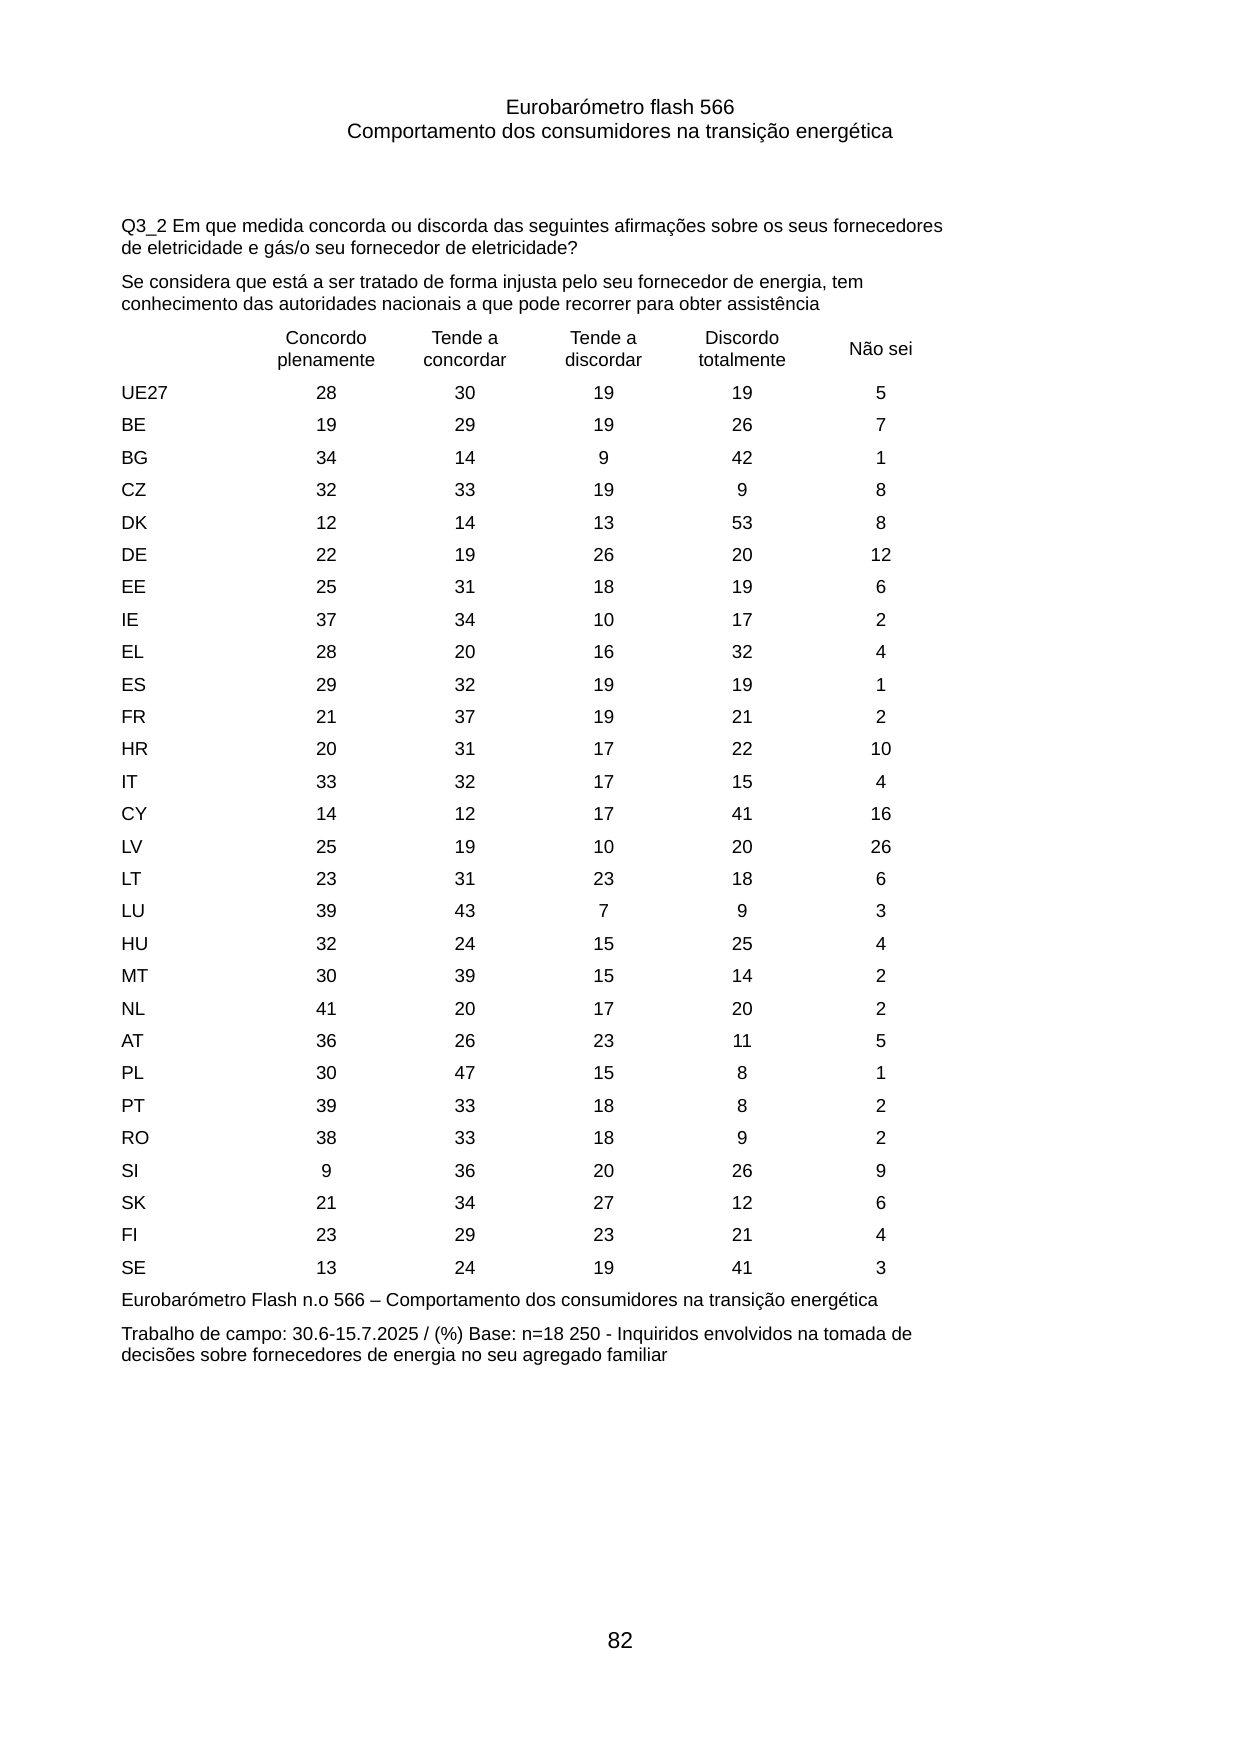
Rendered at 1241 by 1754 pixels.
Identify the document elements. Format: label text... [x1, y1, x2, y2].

table_cell 11 [673, 1024, 811, 1057]
table_cell 1 [811, 668, 950, 700]
table_cell 8 [673, 1089, 811, 1122]
table_cell 21 [673, 1219, 811, 1251]
table_cell 17 [534, 733, 673, 765]
table_cell 36 [395, 1154, 534, 1186]
table_cell BG [118, 441, 257, 474]
table_cell 1 [811, 1057, 950, 1089]
table_cell 10 [534, 830, 673, 862]
table_cell 30 [257, 960, 395, 992]
table_cell 5 [811, 376, 950, 409]
table_cell 12 [395, 798, 534, 830]
table_cell RO [118, 1122, 257, 1154]
table_cell 38 [257, 1122, 395, 1154]
table_cell 15 [534, 1057, 673, 1089]
table_cell 39 [257, 1089, 395, 1122]
table_cell 6 [811, 1186, 950, 1219]
table_cell 2 [811, 992, 950, 1024]
table_cell 19 [534, 1251, 673, 1283]
table_cell 32 [257, 927, 395, 959]
table_cell 21 [257, 700, 395, 733]
table_cell ES [118, 668, 257, 700]
table_cell 19 [395, 830, 534, 862]
table_cell 2 [811, 1122, 950, 1154]
table_cell CZ [118, 474, 257, 506]
table_cell 33 [395, 1122, 534, 1154]
table_cell 26 [673, 1154, 811, 1186]
table_cell 21 [257, 1186, 395, 1219]
table_cell 25 [673, 927, 811, 959]
table_cell 42 [673, 441, 811, 474]
table_cell 9 [673, 474, 811, 506]
table_cell 8 [673, 1057, 811, 1089]
table_cell 31 [395, 571, 534, 603]
table_cell 14 [395, 441, 534, 474]
table_cell Se considera que está a ser tratado de forma injusta pelo seu fornecedor de energia, tem conhecimento das autoridades nacionais a que pode recorrer para obter assistência [118, 265, 950, 321]
table_cell 18 [534, 1089, 673, 1122]
table_cell MT [118, 960, 257, 992]
table_cell 30 [257, 1057, 395, 1089]
table_cell [118, 321, 257, 376]
table_cell 23 [534, 1219, 673, 1251]
table_cell 17 [534, 798, 673, 830]
table_cell LU [118, 895, 257, 927]
table_cell 4 [811, 636, 950, 668]
table_cell 19 [673, 376, 811, 409]
table_cell 19 [673, 668, 811, 700]
table_cell UE27 [118, 376, 257, 409]
table_cell 34 [395, 603, 534, 636]
table_cell 20 [673, 830, 811, 862]
table_cell 30 [395, 376, 534, 409]
table_cell 17 [673, 603, 811, 636]
table_cell 32 [395, 668, 534, 700]
table_cell 5 [811, 1024, 950, 1057]
table_cell 26 [811, 830, 950, 862]
table_cell 14 [673, 960, 811, 992]
table_cell 39 [257, 895, 395, 927]
table_cell 2 [811, 700, 950, 733]
table_cell 41 [257, 992, 395, 1024]
table_cell LV [118, 830, 257, 862]
table_cell 14 [395, 506, 534, 538]
table_cell 9 [673, 895, 811, 927]
table_cell 19 [534, 668, 673, 700]
table_cell 9 [811, 1154, 950, 1186]
table_cell 20 [673, 992, 811, 1024]
table_cell 13 [257, 1251, 395, 1283]
table_cell 23 [534, 863, 673, 895]
table_cell 29 [395, 1219, 534, 1251]
table_cell BE [118, 409, 257, 441]
table_cell 15 [534, 927, 673, 959]
table_cell SK [118, 1186, 257, 1219]
table_cell 39 [395, 960, 534, 992]
table_cell 15 [534, 960, 673, 992]
table_cell 47 [395, 1057, 534, 1089]
table_cell 32 [395, 765, 534, 798]
table_cell PT [118, 1089, 257, 1122]
table_cell 37 [395, 700, 534, 733]
table_cell 32 [673, 636, 811, 668]
table_cell 23 [257, 863, 395, 895]
table_cell 36 [257, 1024, 395, 1057]
table_cell 9 [673, 1122, 811, 1154]
table_cell 19 [673, 571, 811, 603]
table_cell 3 [811, 1251, 950, 1283]
table_cell 20 [395, 636, 534, 668]
table_cell LT [118, 863, 257, 895]
table_cell 18 [534, 1122, 673, 1154]
table_cell Concordo plenamente [257, 321, 395, 376]
table_cell 34 [395, 1186, 534, 1219]
table_cell 17 [534, 992, 673, 1024]
table_cell 19 [395, 539, 534, 571]
table_cell 18 [534, 571, 673, 603]
table_cell 24 [395, 927, 534, 959]
table_cell 24 [395, 1251, 534, 1283]
table_cell 8 [811, 506, 950, 538]
table_cell 7 [534, 895, 673, 927]
table_cell 10 [534, 603, 673, 636]
table_cell PL [118, 1057, 257, 1089]
table_cell SI [118, 1154, 257, 1186]
table_cell 25 [257, 571, 395, 603]
table_cell 9 [257, 1154, 395, 1186]
table_cell 26 [534, 539, 673, 571]
table_cell 22 [257, 539, 395, 571]
table_cell NL [118, 992, 257, 1024]
table_cell 20 [257, 733, 395, 765]
table_cell Não sei [811, 321, 950, 376]
table_cell 26 [673, 409, 811, 441]
table_cell 28 [257, 376, 395, 409]
table_cell IE [118, 603, 257, 636]
table_cell 16 [534, 636, 673, 668]
table_cell 6 [811, 863, 950, 895]
table_cell 17 [534, 765, 673, 798]
table_cell IT [118, 765, 257, 798]
table_cell 41 [673, 798, 811, 830]
table_cell 2 [811, 603, 950, 636]
table_cell 15 [673, 765, 811, 798]
table_cell 33 [395, 1089, 534, 1122]
table_cell SE [118, 1251, 257, 1283]
table_cell DE [118, 539, 257, 571]
table_cell 13 [534, 506, 673, 538]
table_cell 25 [257, 830, 395, 862]
table_cell 2 [811, 960, 950, 992]
table_cell 12 [673, 1186, 811, 1219]
table_cell 19 [534, 474, 673, 506]
table_header Q3_2 Em que medida concorda ou discorda das seguintes afirmações sobre os seus fornecedores de eletricidade e gás/o seu fornecedor de eletricidade? [118, 209, 950, 265]
table_cell 41 [673, 1251, 811, 1283]
table_cell 16 [811, 798, 950, 830]
table_cell FR [118, 700, 257, 733]
table_cell DK [118, 506, 257, 538]
table_cell 19 [257, 409, 395, 441]
table_cell 37 [257, 603, 395, 636]
table_cell 4 [811, 765, 950, 798]
table_cell 27 [534, 1186, 673, 1219]
table_cell 20 [673, 539, 811, 571]
table_cell AT [118, 1024, 257, 1057]
table_cell 6 [811, 571, 950, 603]
table_cell 20 [534, 1154, 673, 1186]
table_cell 1 [811, 441, 950, 474]
table_cell Tende a discordar [534, 321, 673, 376]
table_cell 31 [395, 863, 534, 895]
table_cell 23 [257, 1219, 395, 1251]
table_cell 4 [811, 1219, 950, 1251]
table_cell 33 [257, 765, 395, 798]
table_cell 26 [395, 1024, 534, 1057]
table_cell Eurobarómetro Flash n.o 566 – Comportamento dos consumidores na transição energética [118, 1284, 950, 1316]
table_cell 21 [673, 700, 811, 733]
table_cell CY [118, 798, 257, 830]
table_cell FI [118, 1219, 257, 1251]
table_cell 9 [534, 441, 673, 474]
table_cell 4 [811, 927, 950, 959]
table_cell 18 [673, 863, 811, 895]
table_cell 7 [811, 409, 950, 441]
table_cell 28 [257, 636, 395, 668]
table_cell Tende a concordar [395, 321, 534, 376]
table_cell 3 [811, 895, 950, 927]
table_cell 23 [534, 1024, 673, 1057]
table_cell 19 [534, 409, 673, 441]
table_cell 2 [811, 1089, 950, 1122]
table_cell 14 [257, 798, 395, 830]
table_cell 12 [811, 539, 950, 571]
table_cell 32 [257, 474, 395, 506]
table_cell Discordo totalmente [673, 321, 811, 376]
table_cell HU [118, 927, 257, 959]
table_cell 8 [811, 474, 950, 506]
table_cell 31 [395, 733, 534, 765]
table_cell 53 [673, 506, 811, 538]
table_cell 12 [257, 506, 395, 538]
table_cell 19 [534, 376, 673, 409]
table_cell 29 [257, 668, 395, 700]
table_cell 20 [395, 992, 534, 1024]
table_cell 22 [673, 733, 811, 765]
table_cell 34 [257, 441, 395, 474]
table_cell EL [118, 636, 257, 668]
table_cell 19 [534, 700, 673, 733]
table_cell 29 [395, 409, 534, 441]
table_cell 43 [395, 895, 534, 927]
table_cell EE [118, 571, 257, 603]
table_cell 10 [811, 733, 950, 765]
table_cell Trabalho de campo: 30.6-15.7.2025 / (%) Base: n=18 250 - Inquiridos envolvidos na tomada de decisões sobre fornecedores de energia no seu agregado familiar [118, 1316, 950, 1372]
table_cell 33 [395, 474, 534, 506]
table_cell HR [118, 733, 257, 765]
